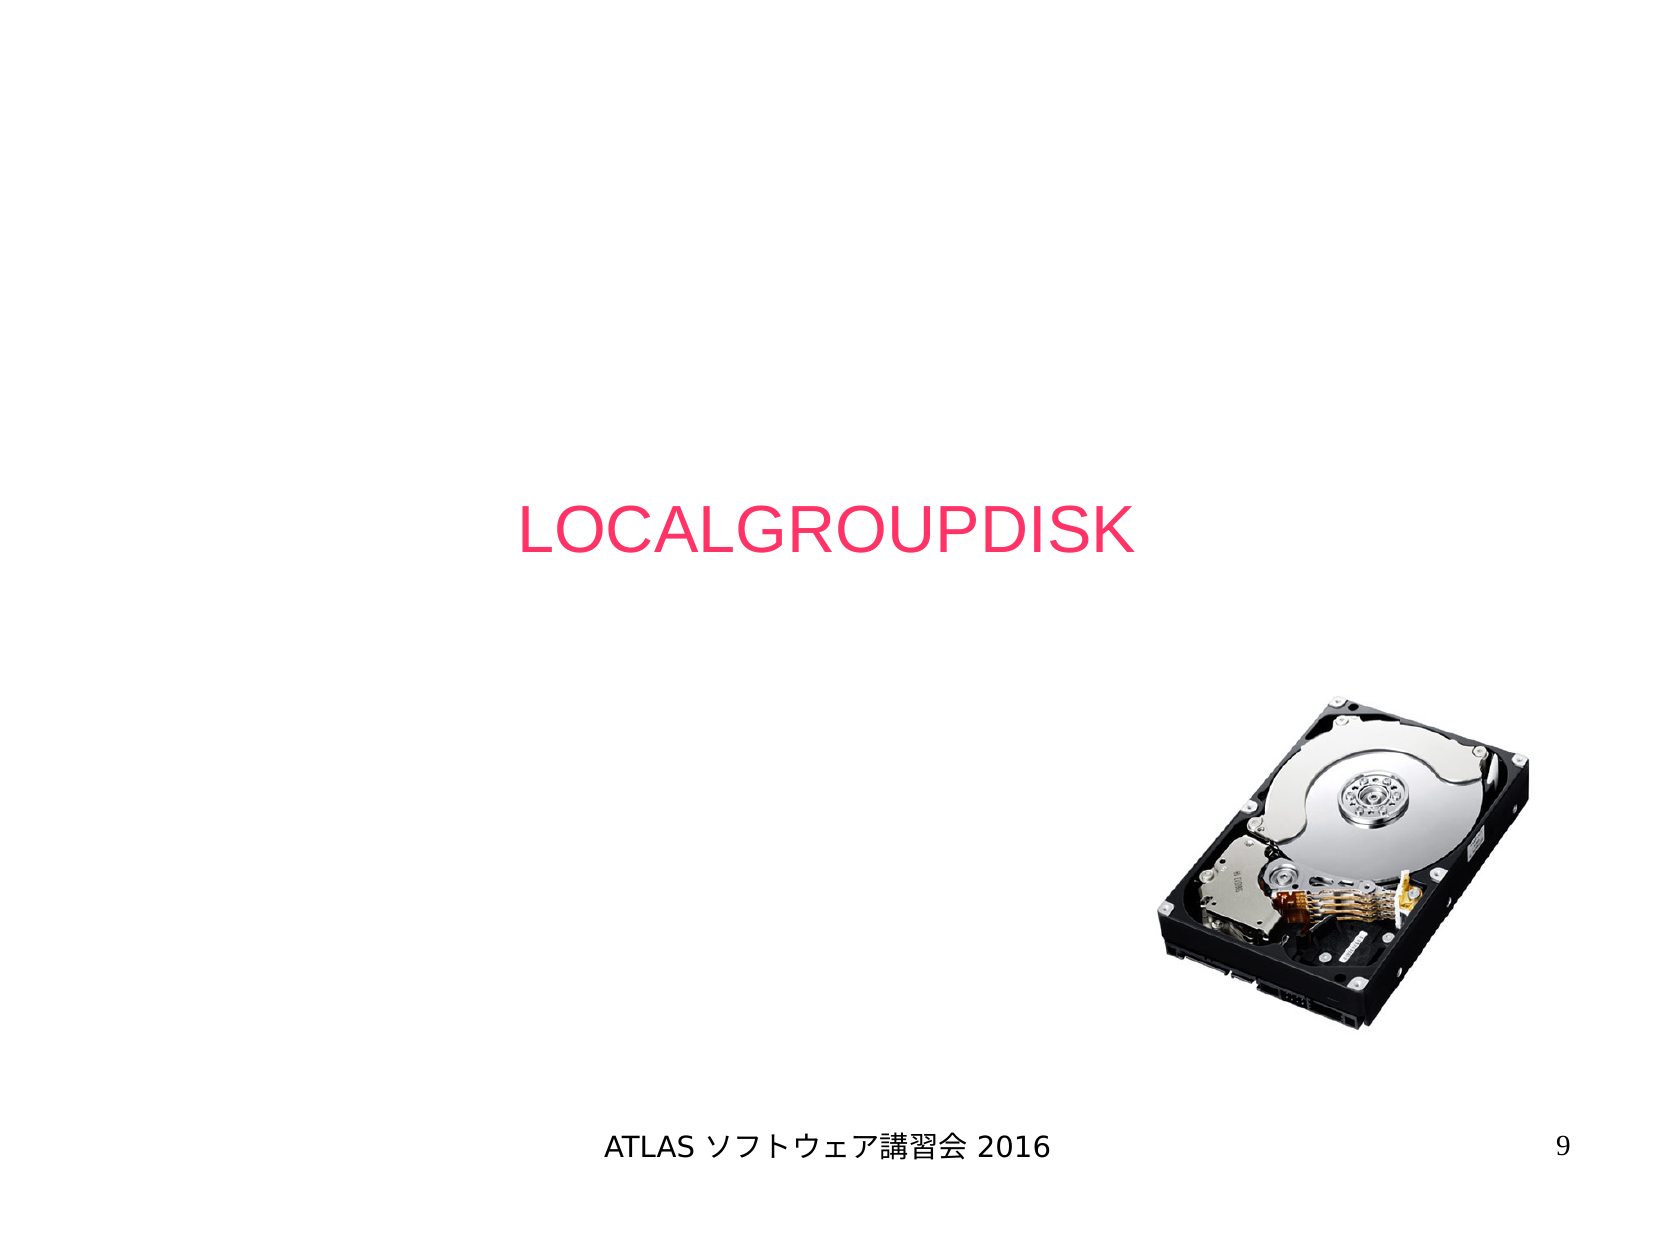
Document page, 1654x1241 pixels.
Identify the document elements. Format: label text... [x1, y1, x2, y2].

picture [1090, 687, 1597, 1035]
subtitle LOCALGROUPDISK [82, 49, 1571, 1010]
